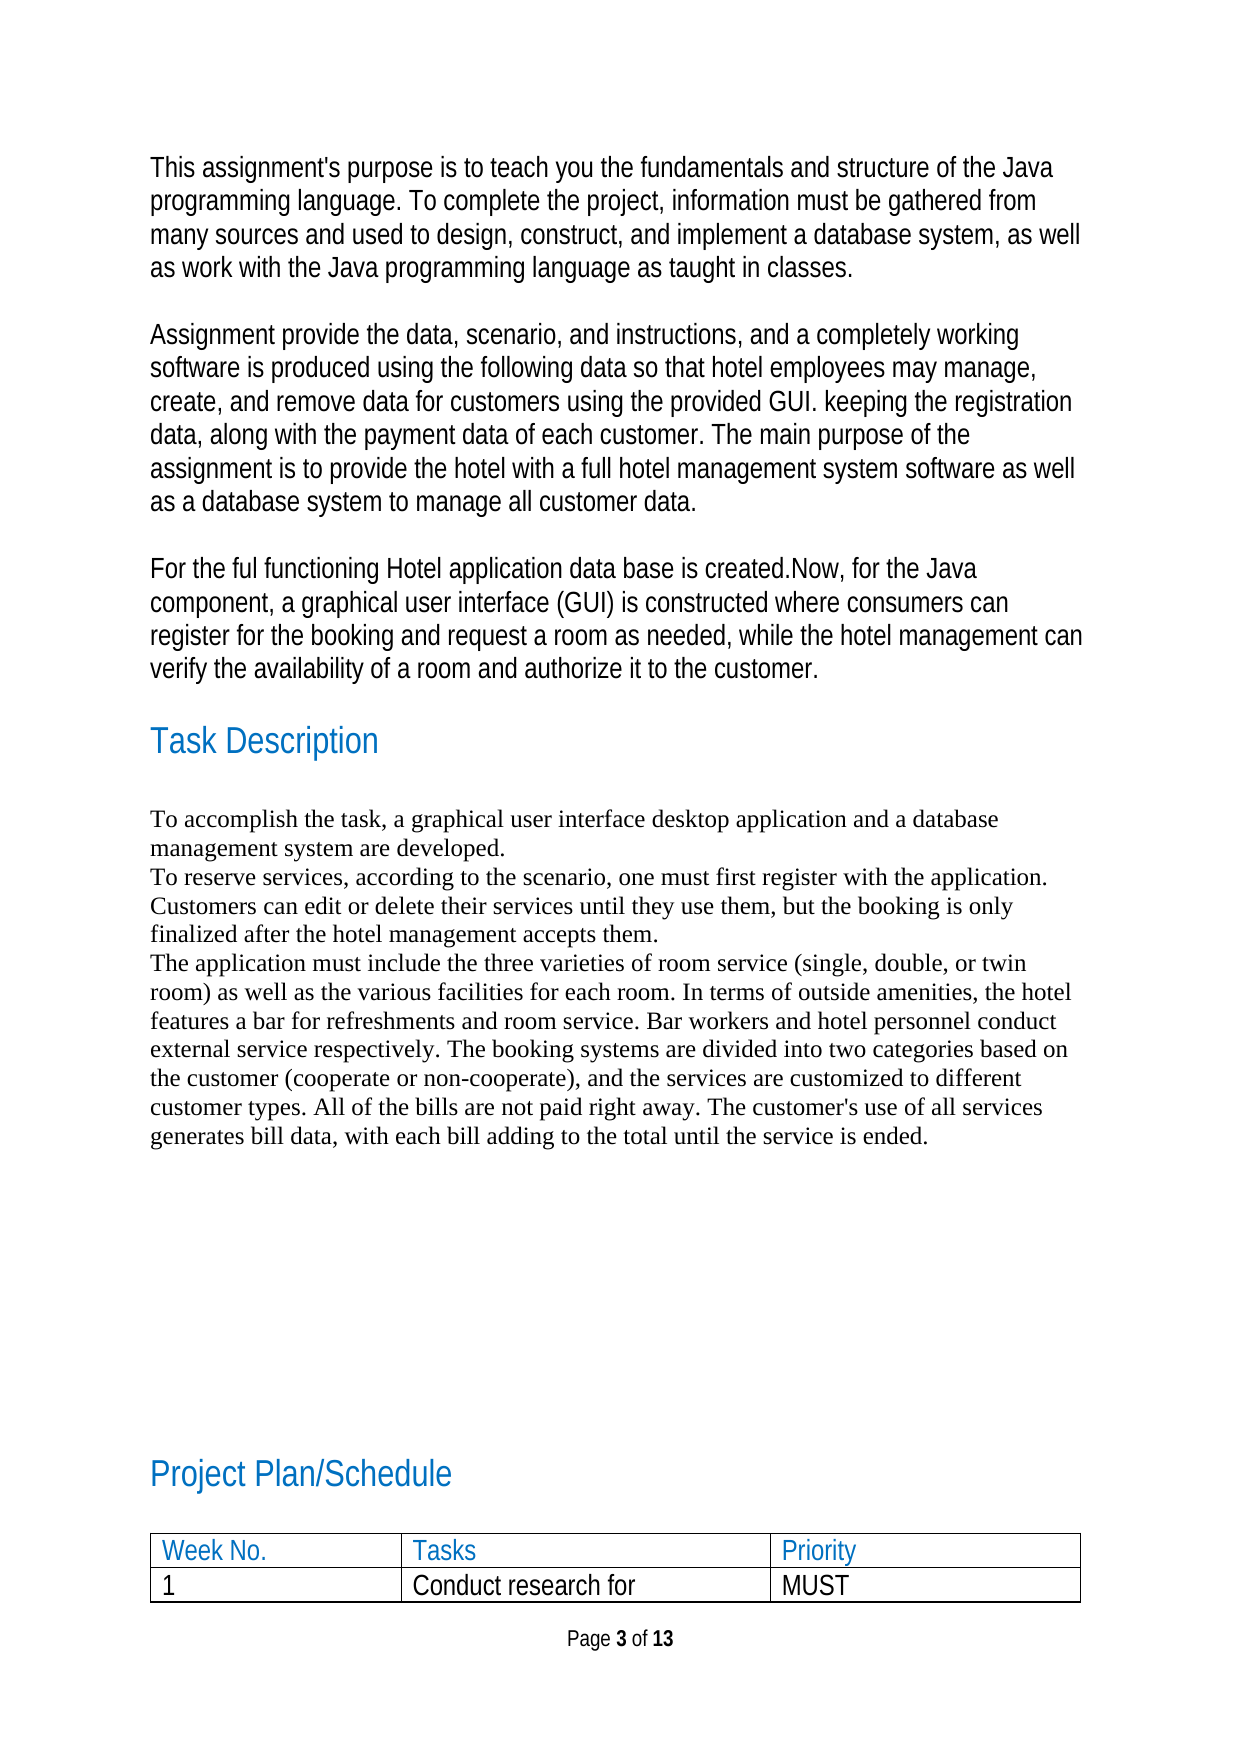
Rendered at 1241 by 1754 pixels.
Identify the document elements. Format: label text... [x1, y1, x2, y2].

table_cell MUST [771, 1568, 1080, 1601]
table_cell 1 [151, 1568, 401, 1601]
text To reserve services, according to the scenario, one must first register with the application. Customers can edit or delete their services until they use them, but the booking is only finalized after the hotel management accepts them. [150, 862, 1090, 948]
text Task Description [150, 718, 1090, 761]
table_header Week No. [151, 1534, 401, 1567]
table_header Priority [771, 1534, 1080, 1567]
text The application must include the three varieties of room service (single, double, or twin room) as well as the various facilities for each room. In terms of outside amenities, the hotel features a bar for refreshments and room service. Bar workers and hotel personnel conduct external service respectively. The booking systems are divided into two categories based on the customer (cooperate or non-cooperate), and the services are customized to different customer types. All of the bills are not paid right away. The customer's use of all services generates bill data, with each bill adding to the total until the service is ended. [150, 948, 1090, 1149]
text Assignment provide the data, scenario, and instructions, and a completely working software is produced using the following data so that hotel employees may manage, create, and remove data for customers using the provided GUI. keeping the registration data, along with the payment data of each customer. The main purpose of the assignment is to provide the hotel with a full hotel management system software as well as a database system to manage all customer data. [150, 317, 1090, 518]
table_cell Conduct research for [402, 1568, 770, 1601]
text This assignment's purpose is to teach you the fundamentals and structure of the Java programming language. To complete the project, information must be gathered from many sources and used to design, construct, and implement a database system, as well as work with the Java programming language as taught in classes. [150, 150, 1090, 284]
text For the ful functioning Hotel application data base is created.Now, for the Java component, a graphical user interface (GUI) is constructed where consumers can register for the booking and request a room as needed, while the hotel management can verify the availability of a room and authorize it to the customer. [150, 551, 1090, 685]
table_header Tasks [402, 1534, 770, 1567]
text Project Plan/Schedule [150, 1451, 1090, 1494]
text To accomplish the task, a graphical user interface desktop application and a database management system are developed. [150, 804, 1090, 862]
